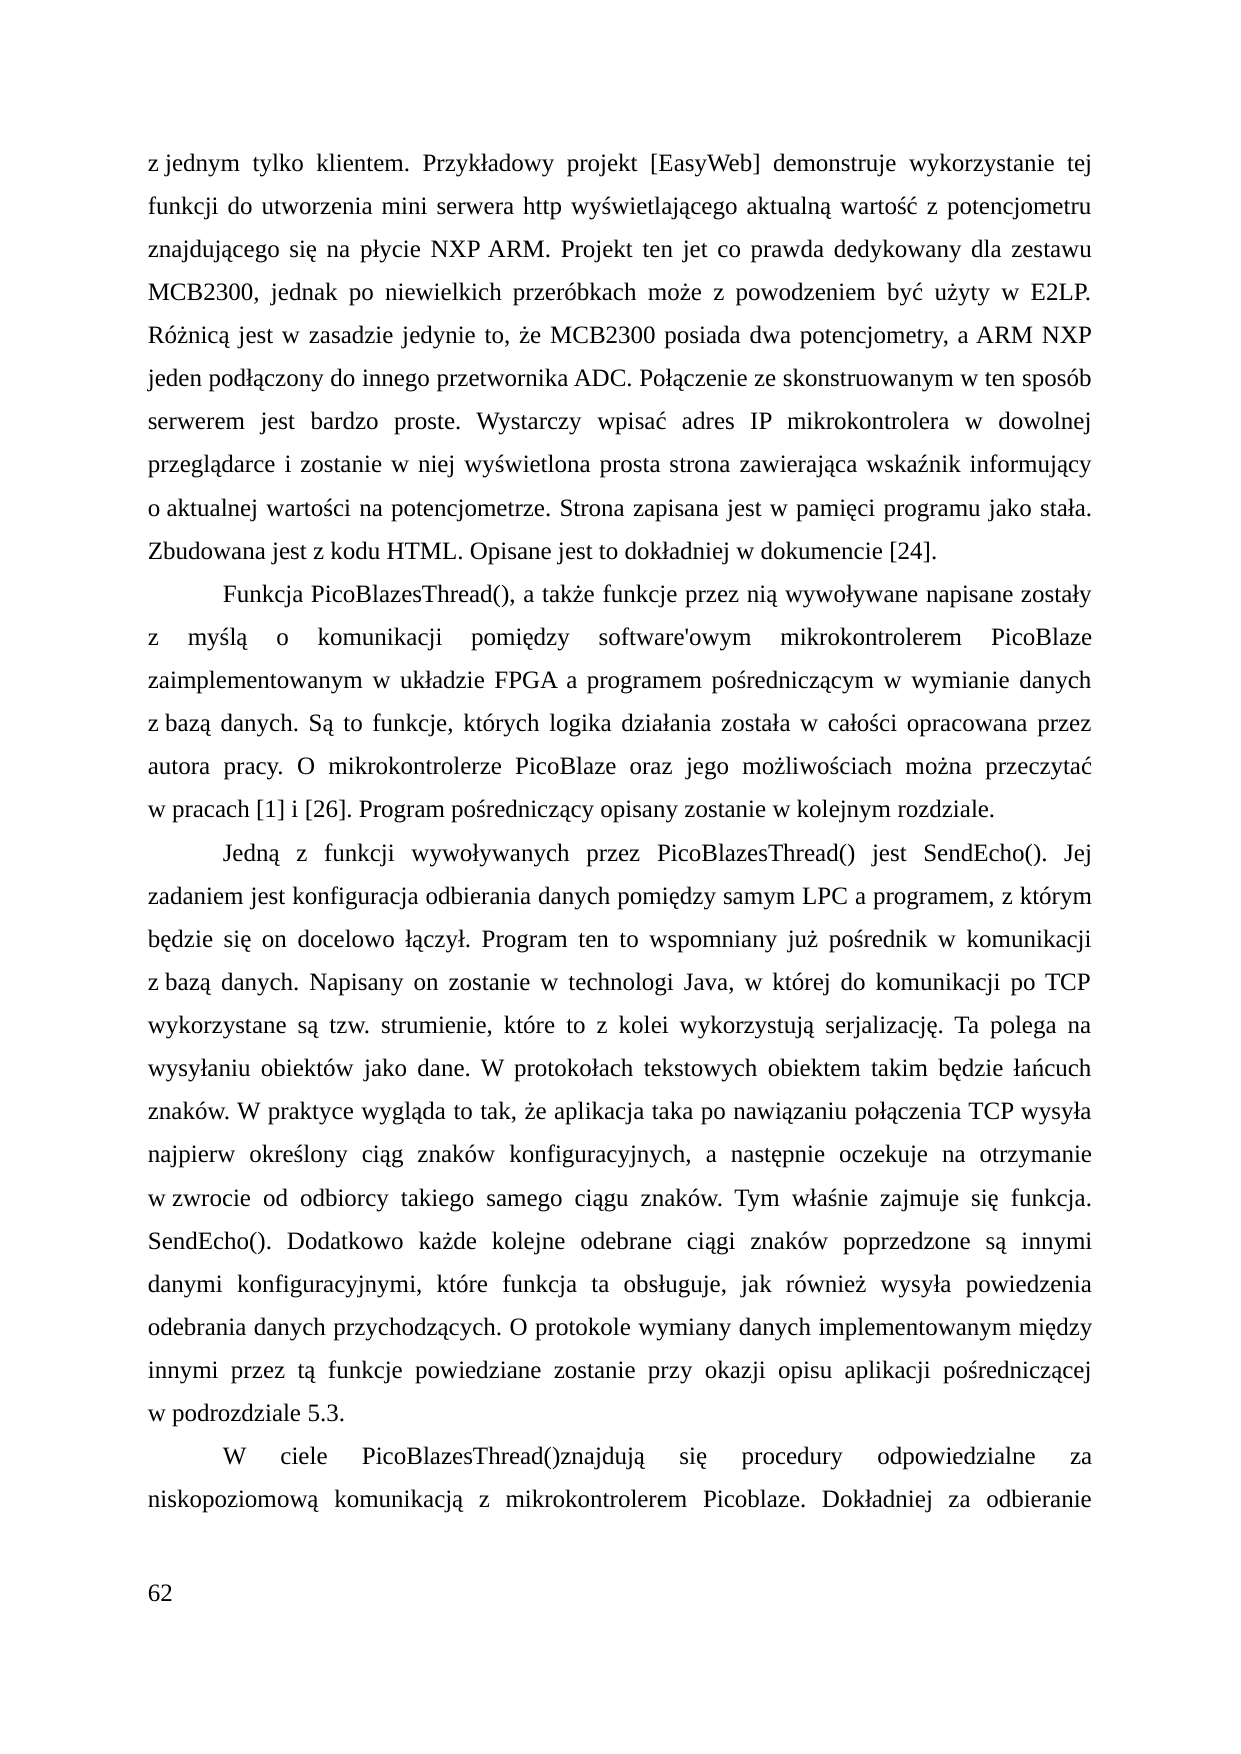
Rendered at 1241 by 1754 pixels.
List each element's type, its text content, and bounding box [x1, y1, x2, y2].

text W ciele PicoBlazesThread()znajdują się procedury odpowiedzialne za niskopoziomową komunikacją z mikrokontrolerem Picoblaze. Dokładniej za odbieranie [148, 1441, 1093, 1513]
text Funkcja PicoBlazesThread(), a także funkcje przez nią wywoływane napisane zostały z myślą o komunikacji pomiędzy software'owym mikrokontrolerem PicoBlaze zaimplementowanym w układzie FPGA a programem pośredniczącym w wymianie danych z bazą danych. Są to funkcje, których logika działania została w całości opracowana przez autora pracy. O mikrokontrolerze PicoBlaze oraz jego możliwościach można przeczytać w pracach [1] i [26]. Program pośredniczący opisany zostanie w kolejnym rozdziale. [148, 579, 1093, 823]
text z jednym tylko klientem. Przykładowy projekt [EasyWeb] demonstruje wykorzystanie tej funkcji do utworzenia mini serwera http wyświetlającego aktualną wartość z potencjometru znajdującego się na płycie NXP ARM. Projekt ten jet co prawda dedykowany dla zestawu MCB2300, jednak po niewielkich przeróbkach może z powodzeniem być użyty w E2LP. Różnicą jest w zasadzie jedynie to, że MCB2300 posiada dwa potencjometry, a ARM NXP jeden podłączony do innego przetwornika ADC. Połączenie ze skonstruowanym w ten sposób serwerem jest bardzo proste. Wystarczy wpisać adres IP mikrokontrolera w dowolnej przeglądarce i zostanie w niej wyświetlona prosta strona zawierająca wskaźnik informujący o aktualnej wartości na potencjometrze. Strona zapisana jest w pamięci programu jako stała. Zbudowana jest z kodu HTML. Opisane jest to dokładniej w dokumencie [24]. [148, 148, 1093, 564]
text Jedną z funkcji wywoływanych przez PicoBlazesThread() jest SendEcho(). Jej zadaniem jest konfiguracja odbierania danych pomiędzy samym LPC a programem, z którym będzie się on docelowo łączył. Program ten to wspomniany już pośrednik w komunikacji z bazą danych. Napisany on zostanie w technologi Java, w której do komunikacji po TCP wykorzystane są tzw. strumienie, które to z kolei wykorzystują serjalizację. Ta polega na wysyłaniu obiektów jako dane. W protokołach tekstowych obiektem takim będzie łańcuch znaków. W praktyce wygląda to tak, że aplikacja taka po nawiązaniu połączenia TCP wysyła najpierw określony ciąg znaków konfiguracyjnych, a następnie oczekuje na otrzymanie w zwrocie od odbiorcy takiego samego ciągu znaków. Tym właśnie zajmuje się funkcja. SendEcho(). Dodatkowo każde kolejne odebrane ciągi znaków poprzedzone są innymi danymi konfiguracyjnymi, które funkcja ta obsługuje, jak również wysyła powiedzenia odebrania danych przychodzących. O protokole wymiany danych implementowanym między innymi przez tą funkcje powiedziane zostanie przy okazji opisu aplikacji pośredniczącej w podrozdziale 5.3. [148, 838, 1093, 1427]
